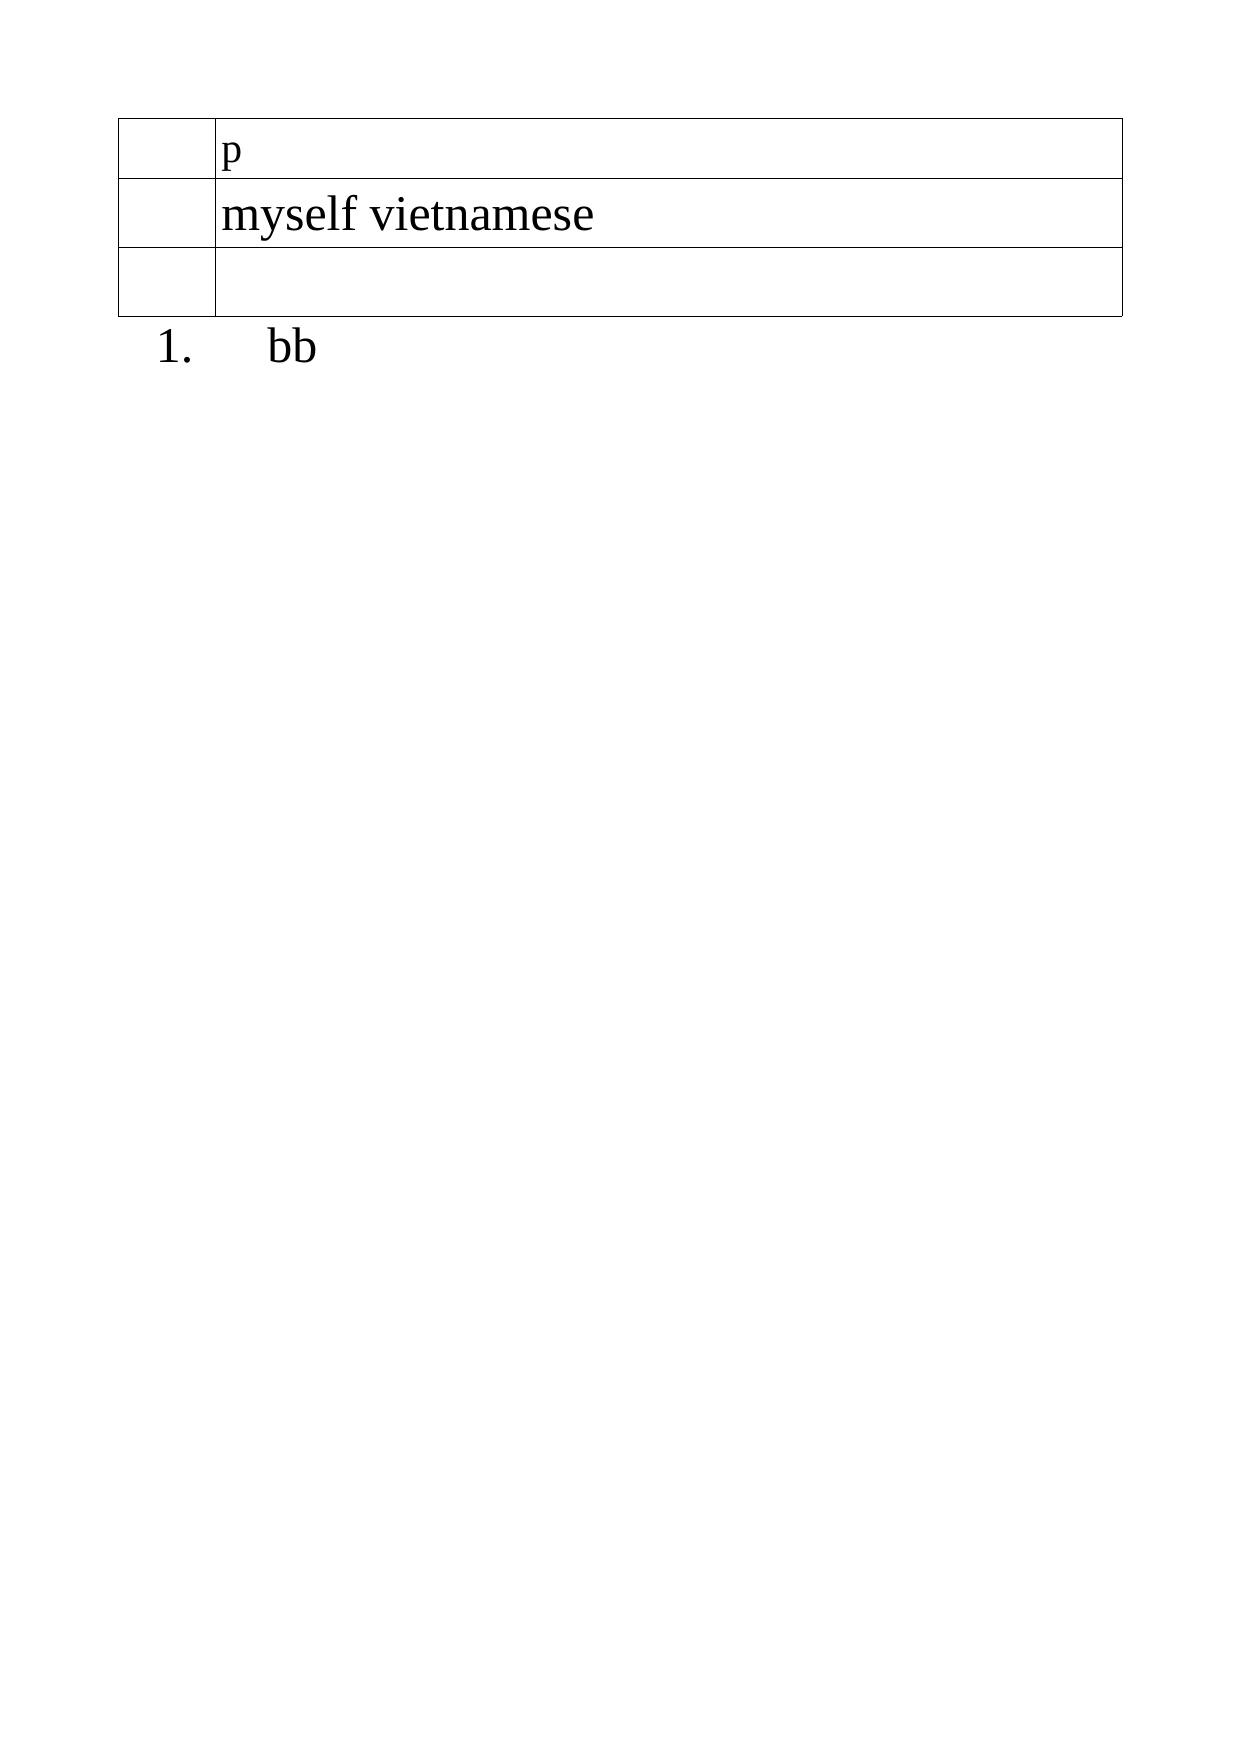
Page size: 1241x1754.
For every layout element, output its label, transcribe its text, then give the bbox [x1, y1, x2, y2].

list bb [156, 317, 1122, 373]
table_cell [119, 179, 215, 247]
table_cell myself vietnamese [216, 179, 1122, 247]
table_cell [119, 248, 215, 316]
table_cell [216, 248, 1122, 316]
table_cell p [216, 119, 1122, 178]
table_cell [119, 119, 215, 178]
